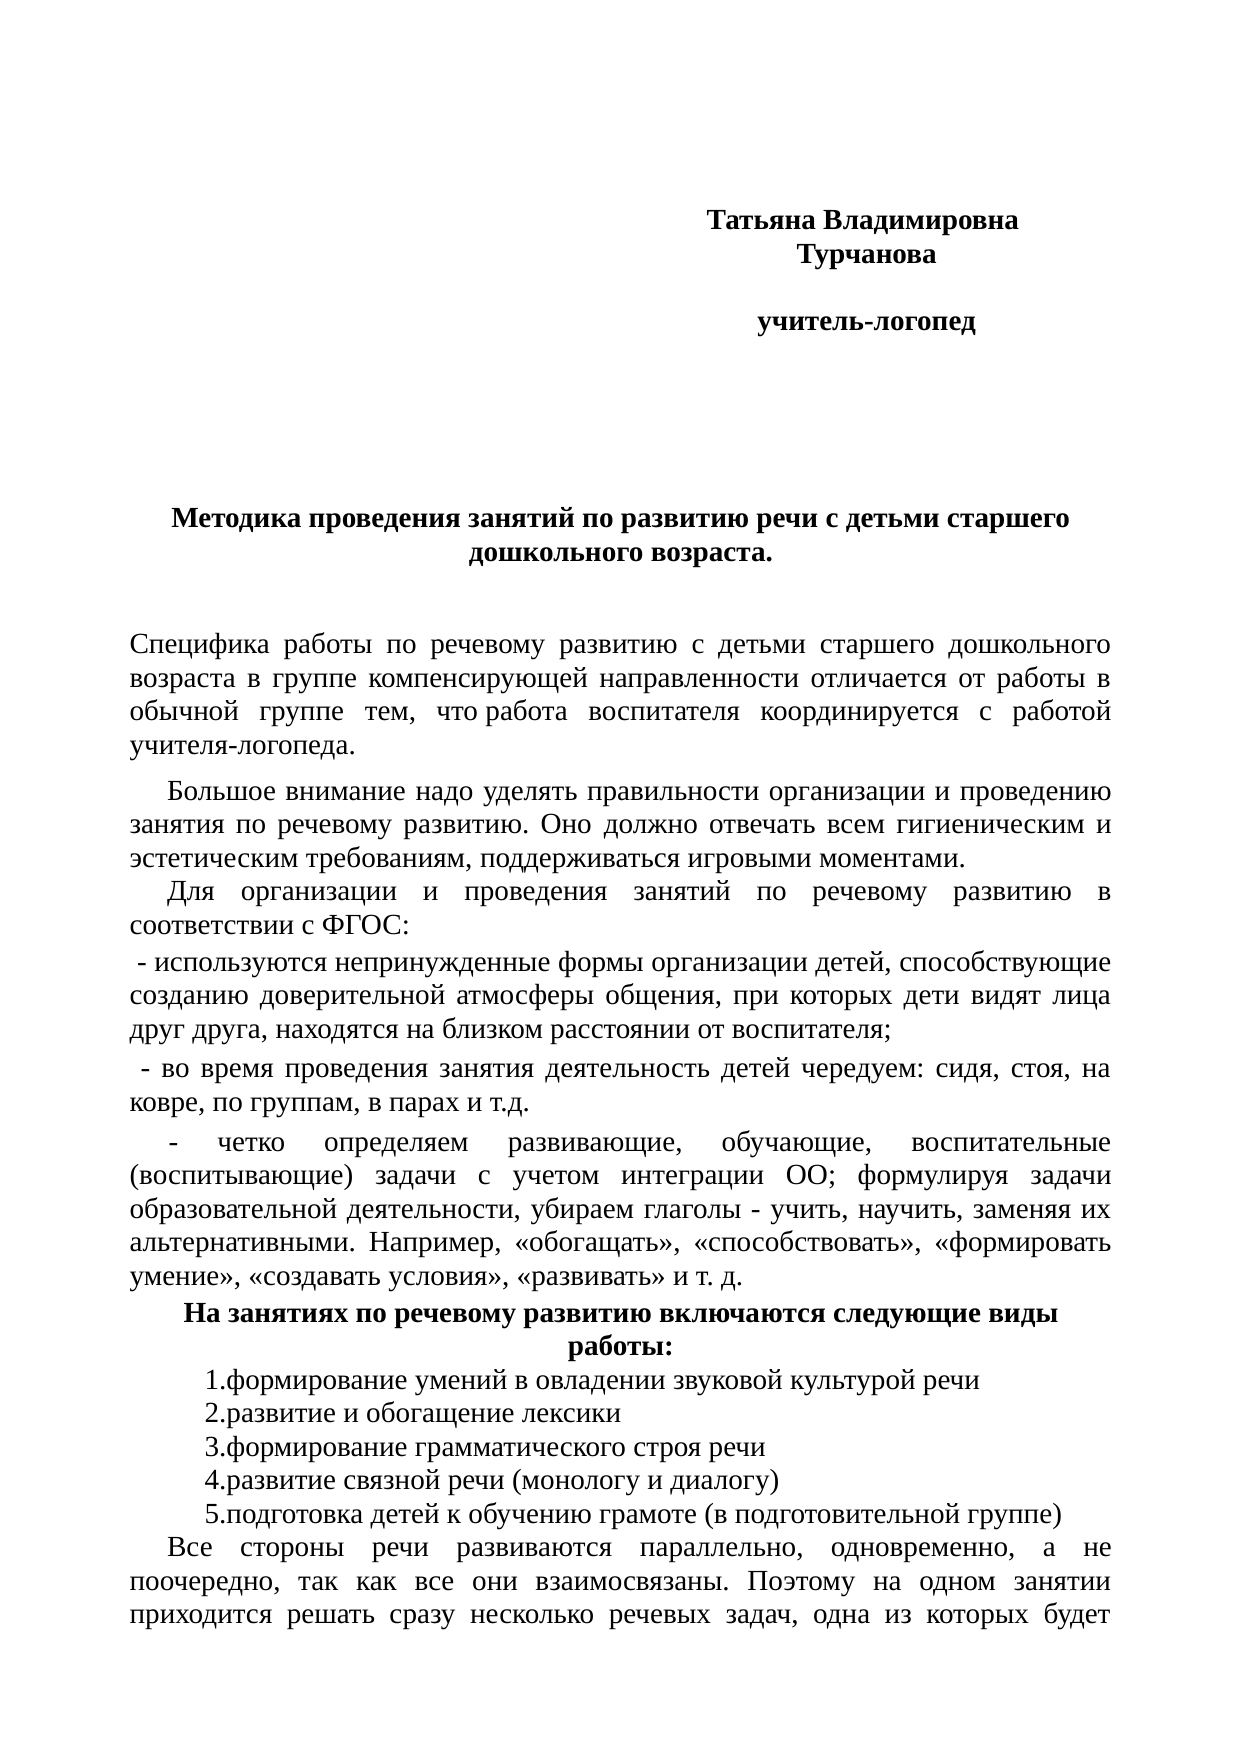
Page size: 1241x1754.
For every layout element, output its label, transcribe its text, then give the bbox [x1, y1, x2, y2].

table_header Татьяна Владимировна Турчанова учитель-логопед [621, 130, 1112, 433]
table_header Методика проведения занятий по развитию речи с детьми старшего дошкольного возраста. Специфика работы по речевому развитию с детьми старшего дошкольного возраста в группе компенсирующей направленности отличается от работы в обычной группе тем, что работа воспитателя координируется с работой учителя-логопеда. Большое внимание надо уделять правильности организации и проведению занятия по речевому развитию. Оно должно отвечать всем гигиеническим и эстетическим требованиям, поддерживаться игровыми моментами. Для организации и проведения занятий по речевому развитию в соответствии с ФГОС: - используются непринужденные формы организации детей, способствующие созданию доверительной атмосферы общения, при которых дети видят лица друг друга, находятся на близком расстоянии от воспитателя; - во время проведения занятия деятельность детей чередуем: сидя, стоя, на ковре, по группам, в парах и т.д. - четко определяем развивающие, обучающие, воспитательные (воспитывающие) задачи с учетом интеграции ОО; формулируя задачи образовательной деятельности, убираем глаголы - учить, научить, заменяя их альтернативными. Например, «обогащать», «способствовать», «формировать умение», «создавать условия», «развивать» и т. д. На занятиях по речевому развитию включаются следующие виды работы: формирование умений в овладении звуковой культурой речи развитие и обогащение лексики формирование грамматического строя речи развитие связной речи (монологу и диалогу) подготовка детей к обучению грамоте (в подготовительной группе) Все стороны речи развиваются параллельно, одновременно, а не поочередно, так как все они взаимосвязаны. Поэтому на одном занятии приходится решать сразу несколько речевых задач, одна из которых будет [124, 118, 1118, 1636]
table_header [129, 130, 621, 433]
